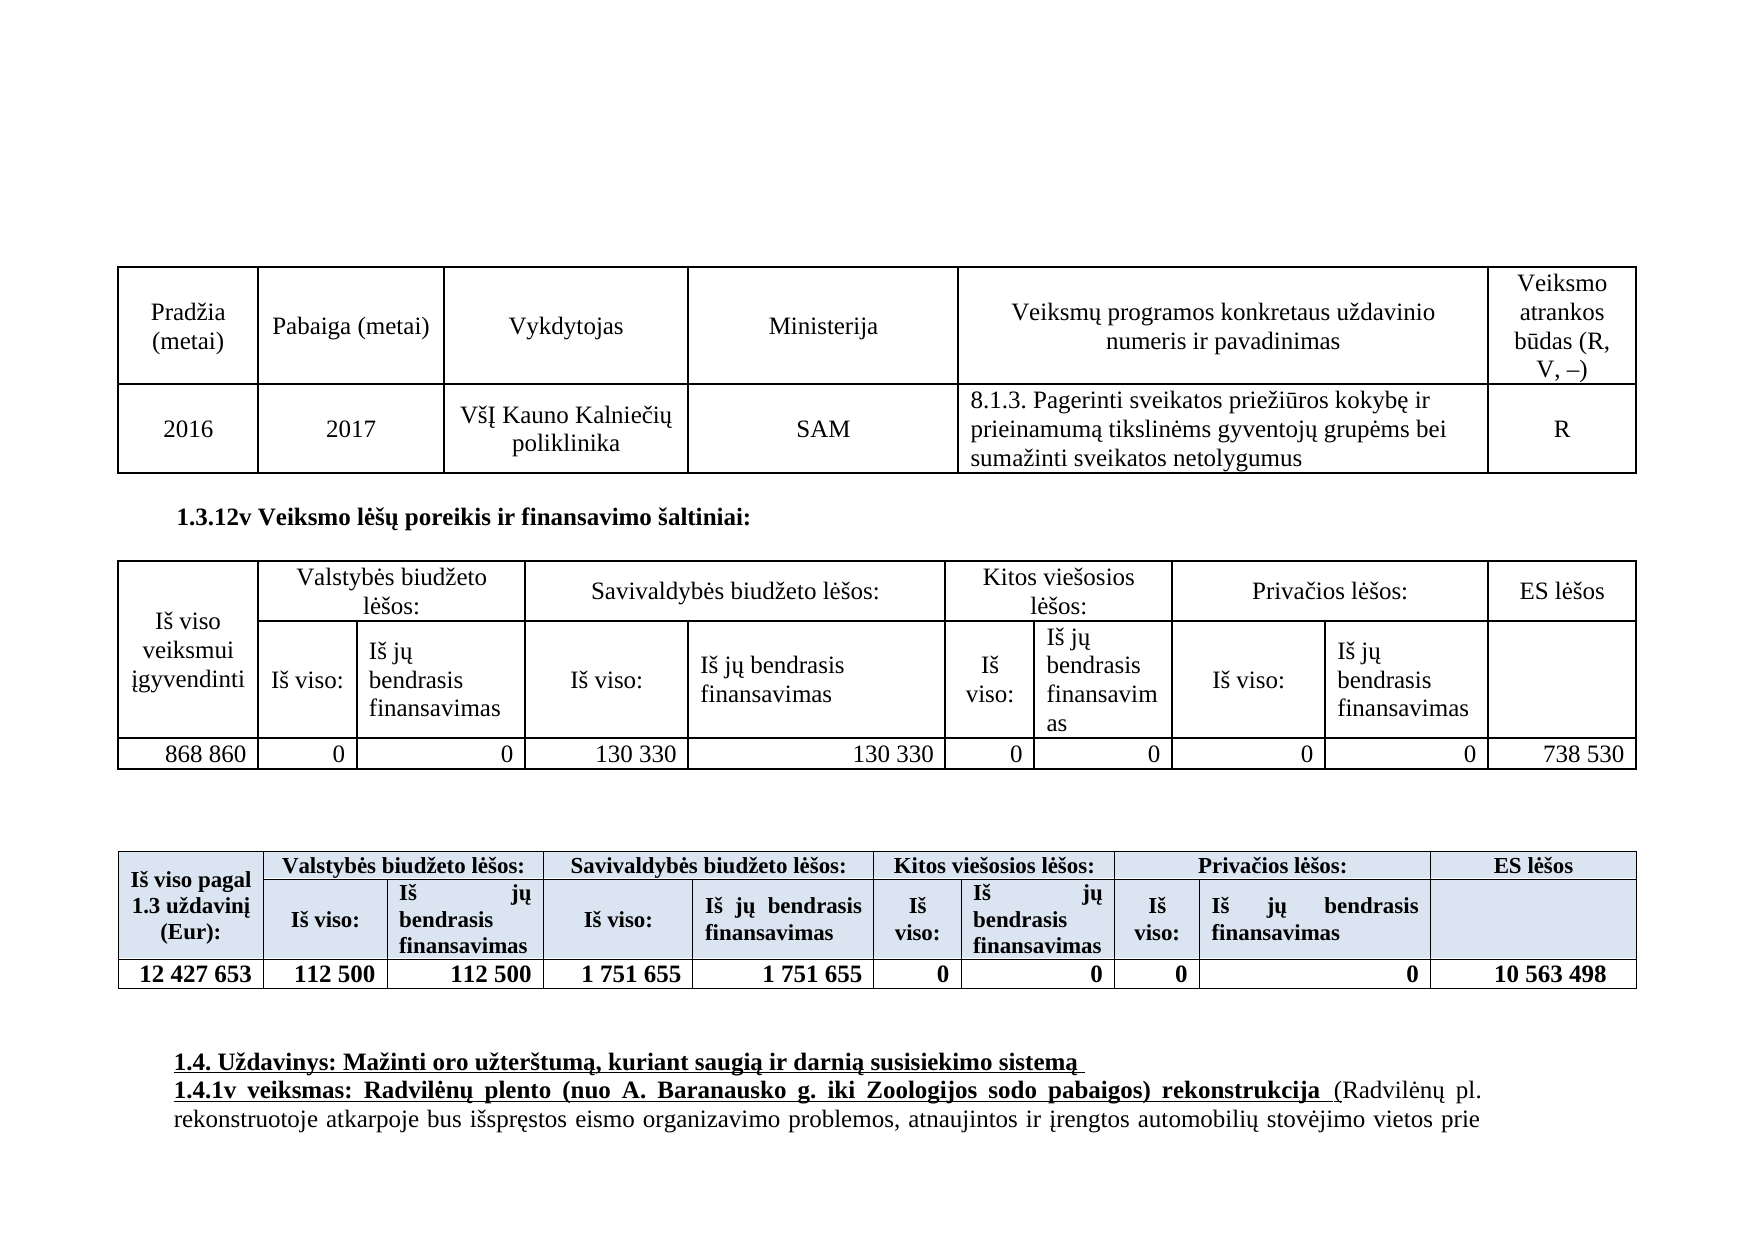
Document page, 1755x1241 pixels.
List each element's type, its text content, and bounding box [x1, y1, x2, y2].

table_cell [118, 503, 164, 531]
table_header [283, 1018, 340, 1047]
table_header [951, 1018, 1090, 1047]
table_cell [1083, 238, 1172, 266]
table_cell Iš jų bendrasis finansavimas [689, 622, 944, 737]
table_header [627, 1018, 686, 1047]
table_cell Iš viso: [1115, 880, 1199, 958]
table_cell [118, 1076, 162, 1133]
table_cell [1354, 474, 1483, 502]
table_cell 130 330 [689, 739, 944, 767]
table_cell 0 [946, 739, 1033, 767]
table_header [118, 822, 166, 851]
table_cell Iš jų bendrasis finansavimas [1035, 622, 1171, 737]
table_cell Kitos viešosios lėšos: [874, 852, 1114, 878]
table_header [1394, 1018, 1416, 1047]
table_cell Pradžia (metai) [119, 268, 257, 383]
table_cell [1496, 1047, 1521, 1076]
table_cell 0 [259, 739, 356, 767]
table_cell 868 860 [119, 739, 257, 767]
table_cell 1.4. Uždavinys: Mažinti oro užterštumą, kuriant saugią ir darnią susisiekimo sistemą [162, 1047, 1493, 1076]
table_cell 1.3.12v Veiksmo lėšų poreikis ir finansavimo šaltiniai: [164, 503, 1488, 531]
table_cell Savivaldybės biudžeto lėšos: [526, 562, 944, 619]
table_cell Vykdytojas [445, 268, 687, 383]
table_cell [1034, 531, 1083, 560]
table_cell [1083, 531, 1172, 560]
table_cell [1325, 531, 1354, 560]
table_cell 0 [1115, 960, 1199, 988]
table_header [466, 1018, 627, 1047]
table_cell Iš viso: [874, 880, 961, 958]
table_header [871, 1018, 951, 1047]
table_cell [1034, 238, 1083, 266]
table_cell [1354, 531, 1483, 560]
table_cell 2017 [259, 385, 443, 472]
table_cell Ministerija [689, 268, 957, 383]
table_header [1090, 1018, 1113, 1047]
table_header [218, 1018, 243, 1047]
table_cell [1325, 238, 1354, 266]
table_cell 738 530 [1489, 739, 1635, 767]
table_cell 2016 [119, 385, 257, 472]
table_cell [258, 238, 357, 266]
table_cell [164, 474, 258, 502]
table_cell [688, 531, 720, 560]
table_cell [357, 238, 444, 266]
table_cell [1489, 622, 1635, 737]
table_cell [1034, 474, 1083, 502]
table_cell [525, 238, 688, 266]
table_cell [118, 1047, 162, 1076]
table_header [1240, 1018, 1263, 1047]
table_cell Privačios lėšos: [1115, 852, 1430, 878]
table_cell VšĮ Kauno Kalniečių poliklinika [445, 385, 687, 472]
table_cell ES lėšos [1431, 852, 1636, 878]
table_header [686, 1018, 871, 1047]
table_header [443, 1018, 466, 1047]
table_header [1416, 1018, 1636, 1047]
table_header [166, 822, 1636, 851]
table_cell [444, 238, 525, 266]
table_cell [1521, 1047, 1636, 1076]
table_cell [1483, 238, 1636, 266]
table_cell [1483, 531, 1636, 560]
table_cell Iš viso: [526, 622, 687, 737]
table_cell Pabaiga (metai) [259, 268, 443, 383]
table_cell [118, 238, 164, 266]
table_cell 0 [1173, 739, 1324, 767]
table_cell 10 563 498 [1431, 960, 1636, 988]
table_cell 12 427 653 [119, 960, 263, 988]
table_cell [1521, 1076, 1636, 1133]
table_cell Iš viso veiksmui įgyvendinti [119, 562, 257, 737]
table_cell [164, 207, 1636, 237]
table_cell [118, 531, 164, 560]
table_cell Iš viso: [544, 880, 692, 958]
table_cell Iš jų bendrasis finansavimas [358, 622, 524, 737]
table_cell [1354, 238, 1483, 266]
table_cell [945, 531, 1034, 560]
table_cell [164, 238, 258, 266]
table_cell Iš viso: [264, 880, 387, 958]
table_cell 112 500 [388, 960, 543, 988]
table_cell Iš viso pagal 1.3 uždavinį (Eur): [119, 852, 263, 958]
table_cell Iš jų bendrasis finansavimas [1326, 622, 1487, 737]
table_cell Valstybės biudžeto lėšos: [259, 562, 524, 619]
table_header [118, 1018, 218, 1047]
table_cell [945, 238, 1034, 266]
table_cell Iš jų bendrasis finansavimas [1200, 880, 1430, 958]
table_cell 1 751 655 [544, 960, 692, 988]
table_cell 0 [358, 739, 524, 767]
table_cell SAM [689, 385, 957, 472]
table_cell Valstybės biudžeto lėšos: [264, 852, 543, 878]
table_cell 1 751 655 [693, 960, 873, 988]
table_cell 0 [1326, 739, 1487, 767]
table_cell [688, 238, 720, 266]
table_header [340, 1018, 443, 1047]
table_cell [720, 474, 945, 502]
table_cell 1.4.1v veiksmas: Radvilėnų plento (nuo A. Baranausko g. iki Zoologijos sodo pabaigos) rekonstrukcija (Radvilėnų pl. rekonstruotoje atkarpoje bus išspręstos eismo organizavimo problemos, atnaujintos ir įrengtos automobilių stovėjimo vietos prie [162, 1076, 1493, 1133]
table_cell Veiksmų programos konkretaus uždavinio numeris ir pavadinimas [959, 268, 1487, 383]
table_cell 112 500 [264, 960, 387, 988]
table_cell [525, 474, 688, 502]
table_cell [1083, 474, 1172, 502]
table_cell 0 [1200, 960, 1430, 988]
table_cell [720, 238, 945, 266]
table_cell ES lėšos [1489, 562, 1635, 619]
table_cell [1431, 880, 1636, 958]
table_cell Iš jų bendrasis finansavimas [962, 880, 1114, 958]
table_cell 130 330 [526, 739, 687, 767]
table_cell Iš viso: [946, 622, 1033, 737]
table_cell Kitos viešosios lėšos: [946, 562, 1171, 619]
table_cell 0 [962, 960, 1114, 988]
table_cell [118, 207, 164, 237]
table_cell [164, 531, 258, 560]
table_cell [357, 531, 444, 560]
table_cell [1172, 238, 1325, 266]
table_cell 0 [874, 960, 961, 988]
table_cell [118, 474, 164, 502]
table_header [243, 1018, 283, 1047]
table_cell [1488, 503, 1636, 531]
table_cell Privačios lėšos: [1173, 562, 1487, 619]
table_cell Iš viso: [259, 622, 356, 737]
table_cell [945, 474, 1034, 502]
table_cell Savivaldybės biudžeto lėšos: [544, 852, 873, 878]
table_cell [688, 474, 720, 502]
table_cell [444, 531, 525, 560]
table_cell Iš jų bendrasis finansavimas [388, 880, 543, 958]
table_cell Iš viso: [1173, 622, 1324, 737]
table_cell [444, 474, 525, 502]
table_cell 8.1.3. Pagerinti sveikatos priežiūros kokybę ir prieinamumą tikslinėms gyventojų grupėms bei sumažinti sveikatos netolygumus [959, 385, 1487, 472]
table_cell R [1489, 385, 1635, 472]
table_cell [1325, 474, 1354, 502]
table_cell [1496, 1076, 1521, 1133]
table_cell Iš jų bendrasis finansavimas [693, 880, 873, 958]
table_cell [1172, 531, 1325, 560]
table_cell [258, 531, 357, 560]
table_header [1113, 1018, 1240, 1047]
table_cell Veiksmo atrankos būdas (R, V, –) [1489, 268, 1635, 383]
table_cell [1483, 474, 1636, 502]
table_cell [1172, 474, 1325, 502]
table_header [1263, 1018, 1394, 1047]
table_cell 0 [1035, 739, 1171, 767]
table_cell [258, 474, 357, 502]
table_cell [525, 531, 688, 560]
table_cell [357, 474, 444, 502]
table_cell [720, 531, 945, 560]
